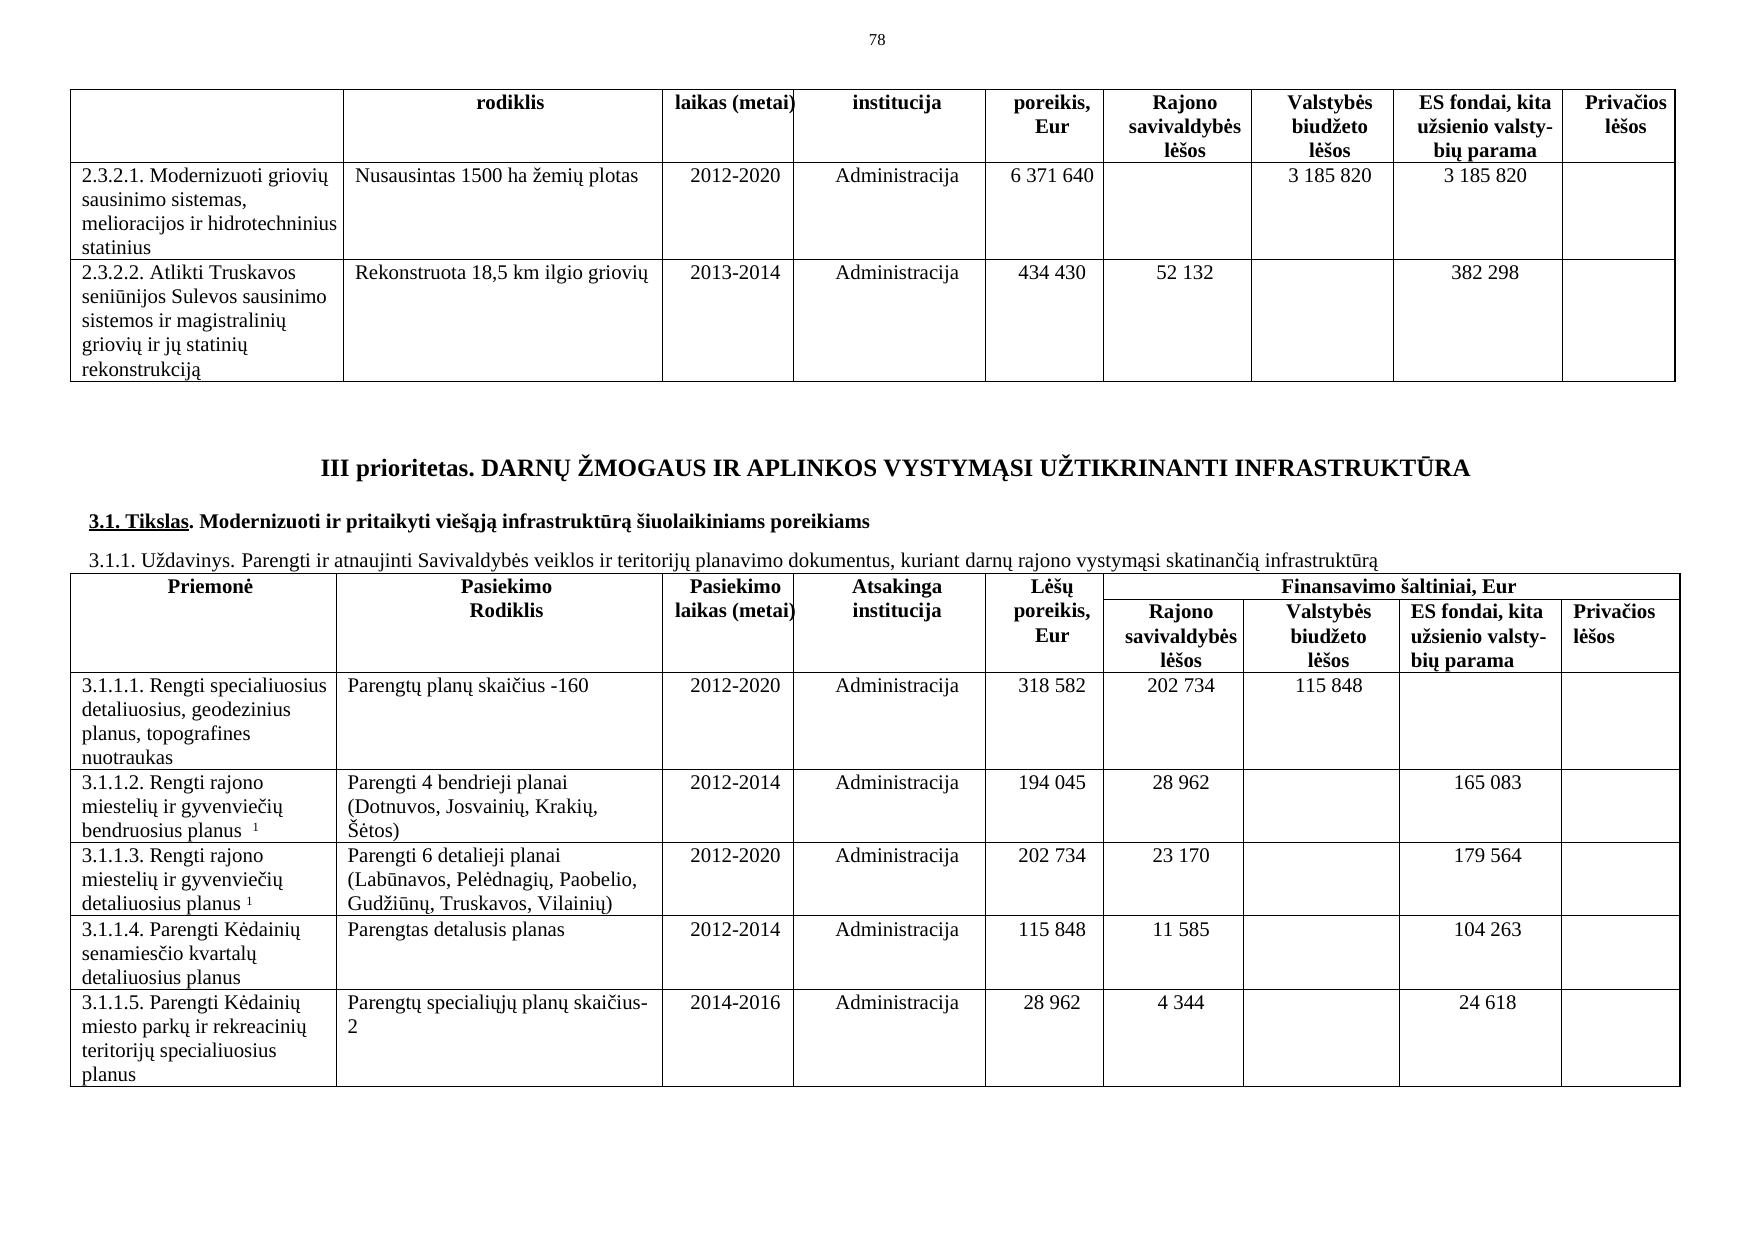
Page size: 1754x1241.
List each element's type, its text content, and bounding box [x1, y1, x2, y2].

table_cell Valstybės biudžeto lėšos [1252, 90, 1393, 162]
table_cell Parengtų specialiųjų planų skaičius-2 [337, 990, 662, 1086]
table_header Lėšų poreikis, Eur [986, 574, 1103, 672]
table_header institucija [794, 90, 985, 162]
text 3.1. Tikslas. Modernizuoti ir pritaikyti viešąją infrastruktūrą šiuolaikiniams poreikiams [89, 508, 1665, 533]
table_cell [1562, 673, 1679, 769]
table_cell [1562, 770, 1679, 842]
table_cell 24 618 [1400, 990, 1561, 1086]
table_cell Parengtas detalusis planas [337, 916, 662, 989]
table_cell 202 734 [986, 843, 1103, 915]
table_cell ES fondai, kita užsienio valsty- bių parama [1394, 90, 1562, 162]
table_cell 3.1.1.2. Rengti rajono miestelių ir gyvenviečių bendruosius planus 1 [71, 770, 336, 842]
table_cell [1563, 163, 1674, 259]
table_cell 3.1.1.1. Rengti specialiuosius detaliuosius, geodezinius planus, topografines nuotraukas [71, 673, 336, 769]
table_cell 4 344 [1104, 990, 1243, 1086]
text 3.1.1. Uždavinys. Parengti ir atnaujinti Savivaldybės veiklos ir teritorijų planavimo dokumentus, kuriant darnų rajono vystymąsi skatinančią infrastruktūrą [89, 544, 1665, 573]
table_cell 3 185 820 [1252, 163, 1393, 259]
table_cell Rajono savivaldybės lėšos [1104, 90, 1251, 162]
table_cell Parengtų planų skaičius -160 [337, 673, 662, 769]
table_cell 179 564 [1400, 843, 1561, 915]
table_cell [1244, 843, 1399, 915]
table_cell 202 734 [1104, 673, 1243, 769]
table_cell 165 083 [1400, 770, 1561, 842]
table_cell Valstybės biudžeto lėšos [1244, 600, 1399, 672]
table_cell 104 263 [1400, 916, 1561, 989]
table_header poreikis, Eur [986, 90, 1103, 162]
table_cell ES fondai, kita užsienio valsty- bių parama [1400, 600, 1561, 672]
table_cell Privačios lėšos [1562, 600, 1679, 672]
table_cell [1104, 163, 1251, 259]
table_cell 2013-2014 [663, 260, 793, 381]
table_cell Administracija [794, 916, 985, 989]
table_cell 2.3.2.2. Atlikti Truskavos seniūnijos Sulevos sausinimo sistemos ir magistralinių griovių ir jų statinių rekonstrukciją [71, 260, 343, 381]
table_cell 11 585 [1104, 916, 1243, 989]
table_cell 2012-2020 [663, 843, 793, 915]
table_cell Administracija [794, 770, 985, 842]
table_cell Parengti 4 bendrieji planai (Dotnuvos, Josvainių, Krakių, Šėtos) [337, 770, 662, 842]
table_cell 23 170 [1104, 843, 1243, 915]
table_cell 6 371 640 [986, 163, 1103, 259]
table_header laikas (metai) [663, 90, 793, 162]
table_header rodiklis [344, 90, 662, 162]
table_cell Administracija [794, 843, 985, 915]
table_cell [1252, 260, 1393, 381]
table_cell 3.1.1.4. Parengti Kėdainių senamiesčio kvartalų detaliuosius planus [71, 916, 336, 989]
table_cell Parengti 6 detalieji planai (Labūnavos, Pelėdnagių, Paobelio, Gudžiūnų, Truskavos, Vilainių) [337, 843, 662, 915]
table_header Pasiekimo laikas (metai) [663, 574, 793, 672]
table_cell [1244, 770, 1399, 842]
table_cell [1244, 990, 1399, 1086]
table_cell Rekonstruota 18,5 km ilgio griovių [344, 260, 662, 381]
table_cell 2012-2014 [663, 916, 793, 989]
table_header [71, 90, 343, 162]
table_cell 3.1.1.3. Rengti rajono miestelių ir gyvenviečių detaliuosius planus 1 [71, 843, 336, 915]
table_header Pasiekimo Rodiklis [337, 574, 662, 672]
table_cell 2.3.2.1. Modernizuoti griovių sausinimo sistemas, melioracijos ir hidrotechninius statinius [71, 163, 343, 259]
table_header Priemonė [71, 574, 336, 672]
table_header Finansavimo šaltiniai, Eur [1104, 574, 1679, 598]
table_cell 115 848 [1244, 673, 1399, 769]
table_cell Rajono savivaldybės lėšos [1104, 600, 1243, 672]
table_cell Administracija [794, 673, 985, 769]
table_cell 115 848 [986, 916, 1103, 989]
table_cell Administracija [794, 990, 985, 1086]
table_cell [1562, 843, 1679, 915]
table_cell [1562, 990, 1679, 1086]
table_cell Nusausintas 1500 ha žemių plotas [344, 163, 662, 259]
table_cell 3 185 820 [1394, 163, 1562, 259]
table_cell Privačios lėšos [1563, 90, 1674, 162]
table_cell Administracija [794, 163, 985, 259]
table_cell 2012-2020 [663, 163, 793, 259]
table_cell 318 582 [986, 673, 1103, 769]
table_cell 434 430 [986, 260, 1103, 381]
table_cell [1563, 260, 1674, 381]
text III prioritetas. DARNŲ ŽMOGAUS IR APLINKOS VYSTYMĄSI UŽTIKRINANTI INFRASTRUKTŪRA [89, 453, 1665, 482]
table_cell 28 962 [1104, 770, 1243, 842]
table_header Atsakinga institucija [794, 574, 985, 672]
table_cell 382 298 [1394, 260, 1562, 381]
table_cell [1562, 916, 1679, 989]
table_cell Administracija [794, 260, 985, 381]
table_cell [1244, 916, 1399, 989]
table_cell 2014-2016 [663, 990, 793, 1086]
table_cell 52 132 [1104, 260, 1251, 381]
table_cell 194 045 [986, 770, 1103, 842]
table_cell 2012-2014 [663, 770, 793, 842]
table_cell 3.1.1.5. Parengti Kėdainių miesto parkų ir rekreacinių teritorijų specialiuosius planus [71, 990, 336, 1086]
table_cell [1400, 673, 1561, 769]
table_cell 2012-2020 [663, 673, 793, 769]
table_cell 28 962 [986, 990, 1103, 1086]
